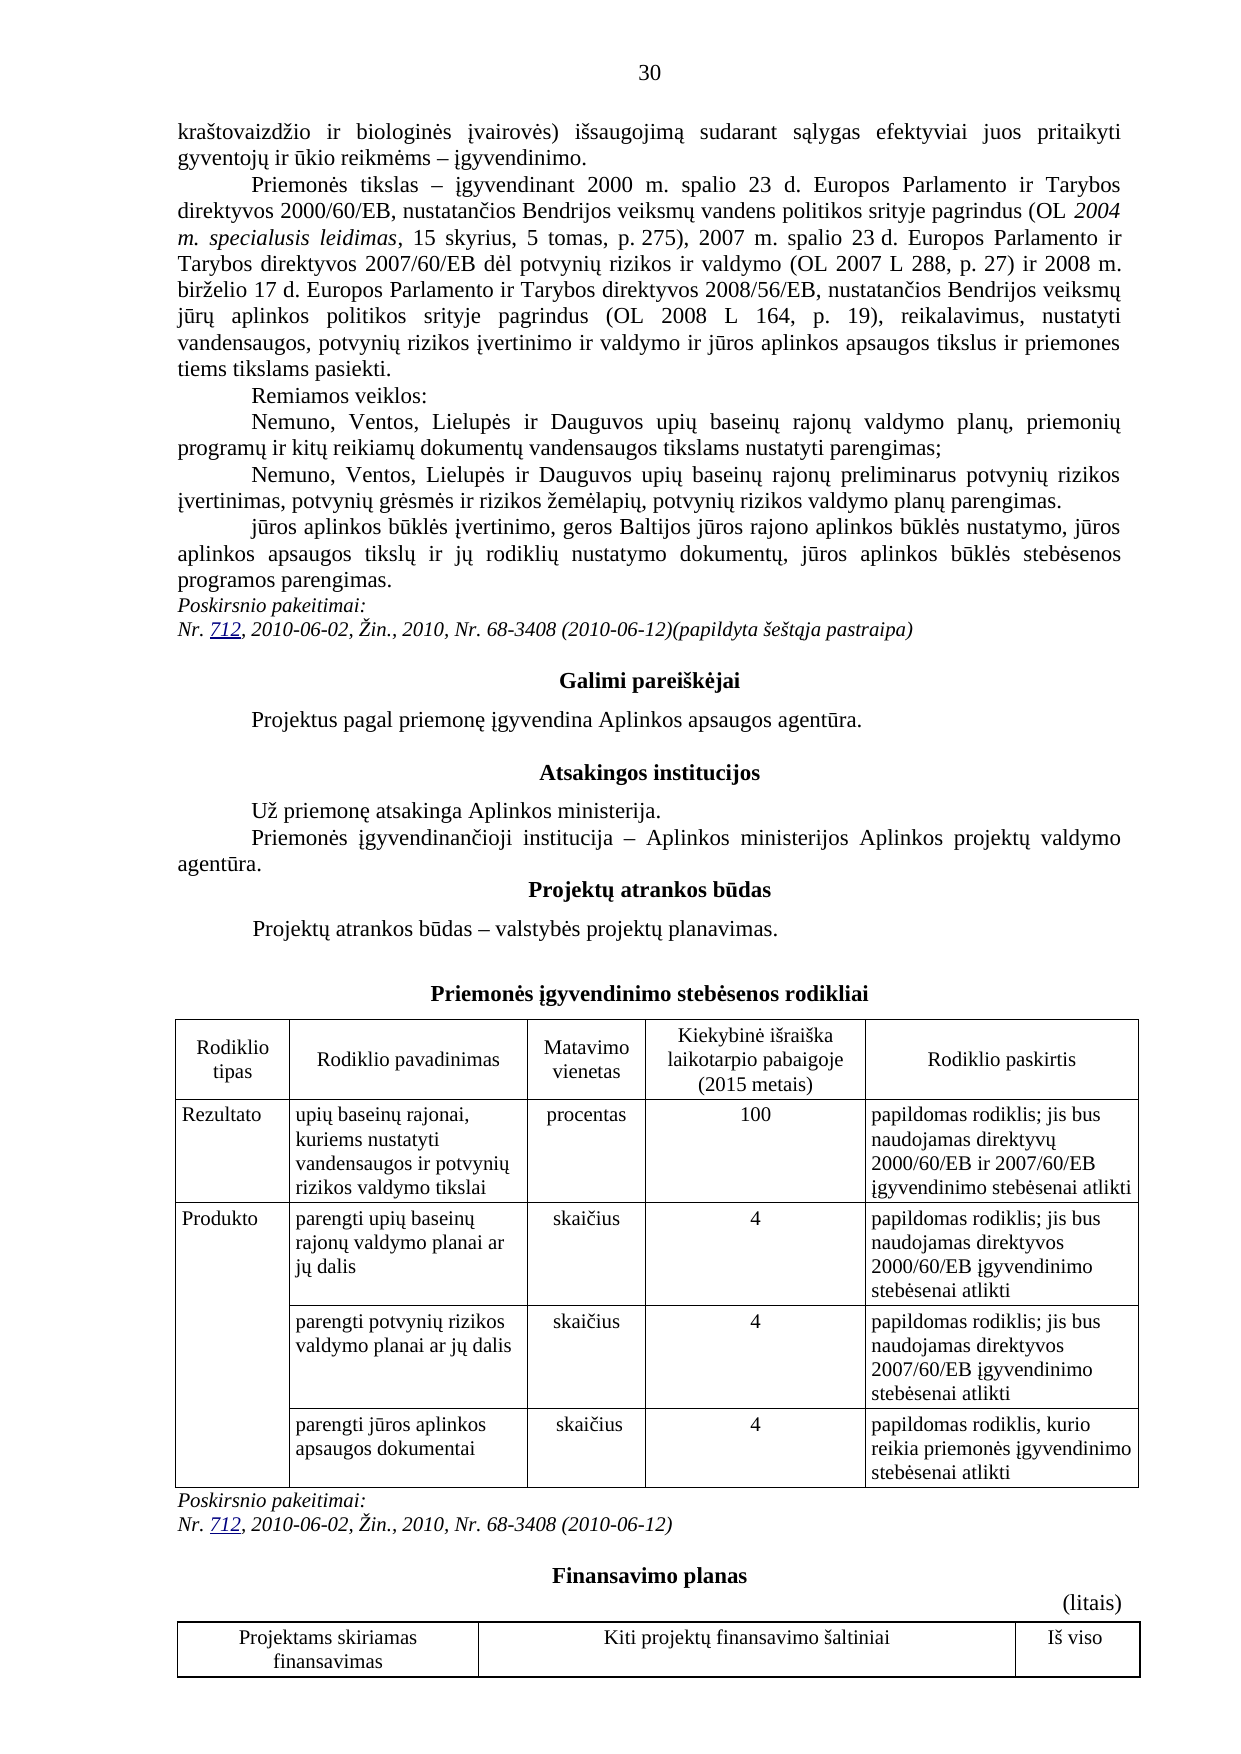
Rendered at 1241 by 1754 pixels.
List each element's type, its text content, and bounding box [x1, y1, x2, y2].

table_cell parengti potvynių rizikos valdymo planai ar jų dalis [290, 1306, 527, 1408]
text Projektų atrankos būdas [177, 876, 1122, 903]
table_cell parengti jūros aplinkos apsaugos dokumentai [290, 1409, 527, 1487]
table_header Matavimo vienetas [528, 1020, 645, 1098]
table_header Kiekybinė išraiška laikotarpio pabaigoje (2015 metais) [646, 1020, 865, 1098]
table_header Rodiklio tipas [176, 1020, 289, 1098]
table_cell parengti upių baseinų rajonų valdymo planai ar jų dalis [290, 1203, 527, 1305]
table_header Iš viso [1016, 1623, 1139, 1676]
text Galimi pareiškėjai [177, 667, 1122, 693]
table_cell skaičius [528, 1306, 645, 1408]
text Projektus pagal priemonę įgyvendina Aplinkos apsaugos agentūra. [177, 706, 1122, 732]
text Poskirsnio pakeitimai: [177, 1488, 1122, 1512]
text Projektų atrankos būdas – valstybės projektų planavimas. [177, 915, 1122, 942]
table_header Kiti projektų finansavimo šaltiniai [479, 1623, 1015, 1676]
table_cell 4 [646, 1409, 865, 1487]
table_cell papildomas rodiklis; jis bus naudojamas direktyvos 2000/60/EB įgyvendinimo stebėsenai atlikti [866, 1203, 1138, 1305]
text Finansavimo planas [177, 1562, 1122, 1589]
table_cell papildomas rodiklis; jis bus naudojamas direktyvų 2000/60/EB ir 2007/60/EB įgyvendinimo stebėsenai atlikti [866, 1100, 1138, 1202]
table_cell Rezultato [176, 1100, 289, 1202]
text jūros aplinkos būklės įvertinimo, geros Baltijos jūros rajono aplinkos būklės nustatymo, jūros aplinkos apsaugos tikslų ir jų rodiklių nustatymo dokumentų, jūros aplinkos būklės stebėsenos programos parengimas. [177, 513, 1122, 592]
table_cell procentas [528, 1100, 645, 1202]
text Nemuno, Ventos, Lielupės ir Dauguvos upių baseinų rajonų valdymo planų, priemonių programų ir kitų reikiamų dokumentų vandensaugos tikslams nustatyti parengimas; [177, 408, 1122, 461]
table_cell upių baseinų rajonai, kuriems nustatyti vandensaugos ir potvynių rizikos valdymo tikslai [290, 1100, 527, 1202]
text Priemonės tikslas – įgyvendinant 2000 m. spalio 23 d. Europos Parlamento ir Tarybos direktyvos 2000/60/EB, nustatančios Bendrijos veiksmų vandens politikos srityje pagrindus (OL 2004 m. specialusis leidimas, 15 skyrius, 5 tomas, p. 275), 2007 m. spalio 23 d. Europos Parlamento ir Tarybos direktyvos 2007/60/EB dėl potvynių rizikos ir valdymo (OL 2007 L 288, p. 27) ir 2008 m. birželio 17 d. Europos Parlamento ir Tarybos direktyvos 2008/56/EB, nustatančios Bendrijos veiksmų jūrų aplinkos politikos srityje pagrindus (OL 2008 L 164, p. 19), reikalavimus, nustatyti vandensaugos, potvynių rizikos įvertinimo ir valdymo ir jūros aplinkos apsaugos tikslus ir priemones tiems tikslams pasiekti. [177, 171, 1122, 382]
table_cell papildomas rodiklis; jis bus naudojamas direktyvos 2007/60/EB įgyvendinimo stebėsenai atlikti [866, 1306, 1138, 1408]
text Remiamos veiklos: [177, 382, 1122, 408]
text (litais) [177, 1589, 1122, 1615]
table_cell 100 [646, 1100, 865, 1202]
table_cell 4 [646, 1203, 865, 1305]
text Atsakingos institucijos [177, 758, 1122, 785]
text Nr. 712, 2010-06-02, Žin., 2010, Nr. 68-3408 (2010-06-12) [177, 1512, 1122, 1536]
table_header Rodiklio pavadinimas [290, 1020, 527, 1098]
table_cell papildomas rodiklis, kurio reikia priemonės įgyvendinimo stebėsenai atlikti [866, 1409, 1138, 1487]
table_cell skaičius [528, 1409, 645, 1487]
text Priemonės įgyvendinančioji institucija – Aplinkos ministerijos Aplinkos projektų valdymo agentūra. [177, 824, 1122, 876]
text Nr. 712, 2010-06-02, Žin., 2010, Nr. 68-3408 (2010-06-12)(papildyta šeštąja pastraipa) [177, 617, 1122, 641]
table_cell 4 [646, 1306, 865, 1408]
text Poskirsnio pakeitimai: [177, 592, 1122, 617]
table_cell Produkto [176, 1203, 289, 1487]
text Priemonės įgyvendinimo stebėsenos rodikliai [177, 981, 1122, 1007]
table_header Rodiklio paskirtis [866, 1020, 1138, 1098]
table_header Projektams skiriamas finansavimas [178, 1623, 478, 1676]
text Už priemonę atsakinga Aplinkos ministerija. [177, 797, 1122, 824]
text Nemuno, Ventos, Lielupės ir Dauguvos upių baseinų rajonų preliminarus potvynių rizikos įvertinimas, potvynių grėsmės ir rizikos žemėlapių, potvynių rizikos valdymo planų parengimas. [177, 461, 1122, 513]
text kraštovaizdžio ir biologinės įvairovės) išsaugojimą sudarant sąlygas efektyviai juos pritaikyti gyventojų ir ūkio reikmėms – įgyvendinimo. [177, 118, 1122, 171]
table_cell skaičius [528, 1203, 645, 1305]
